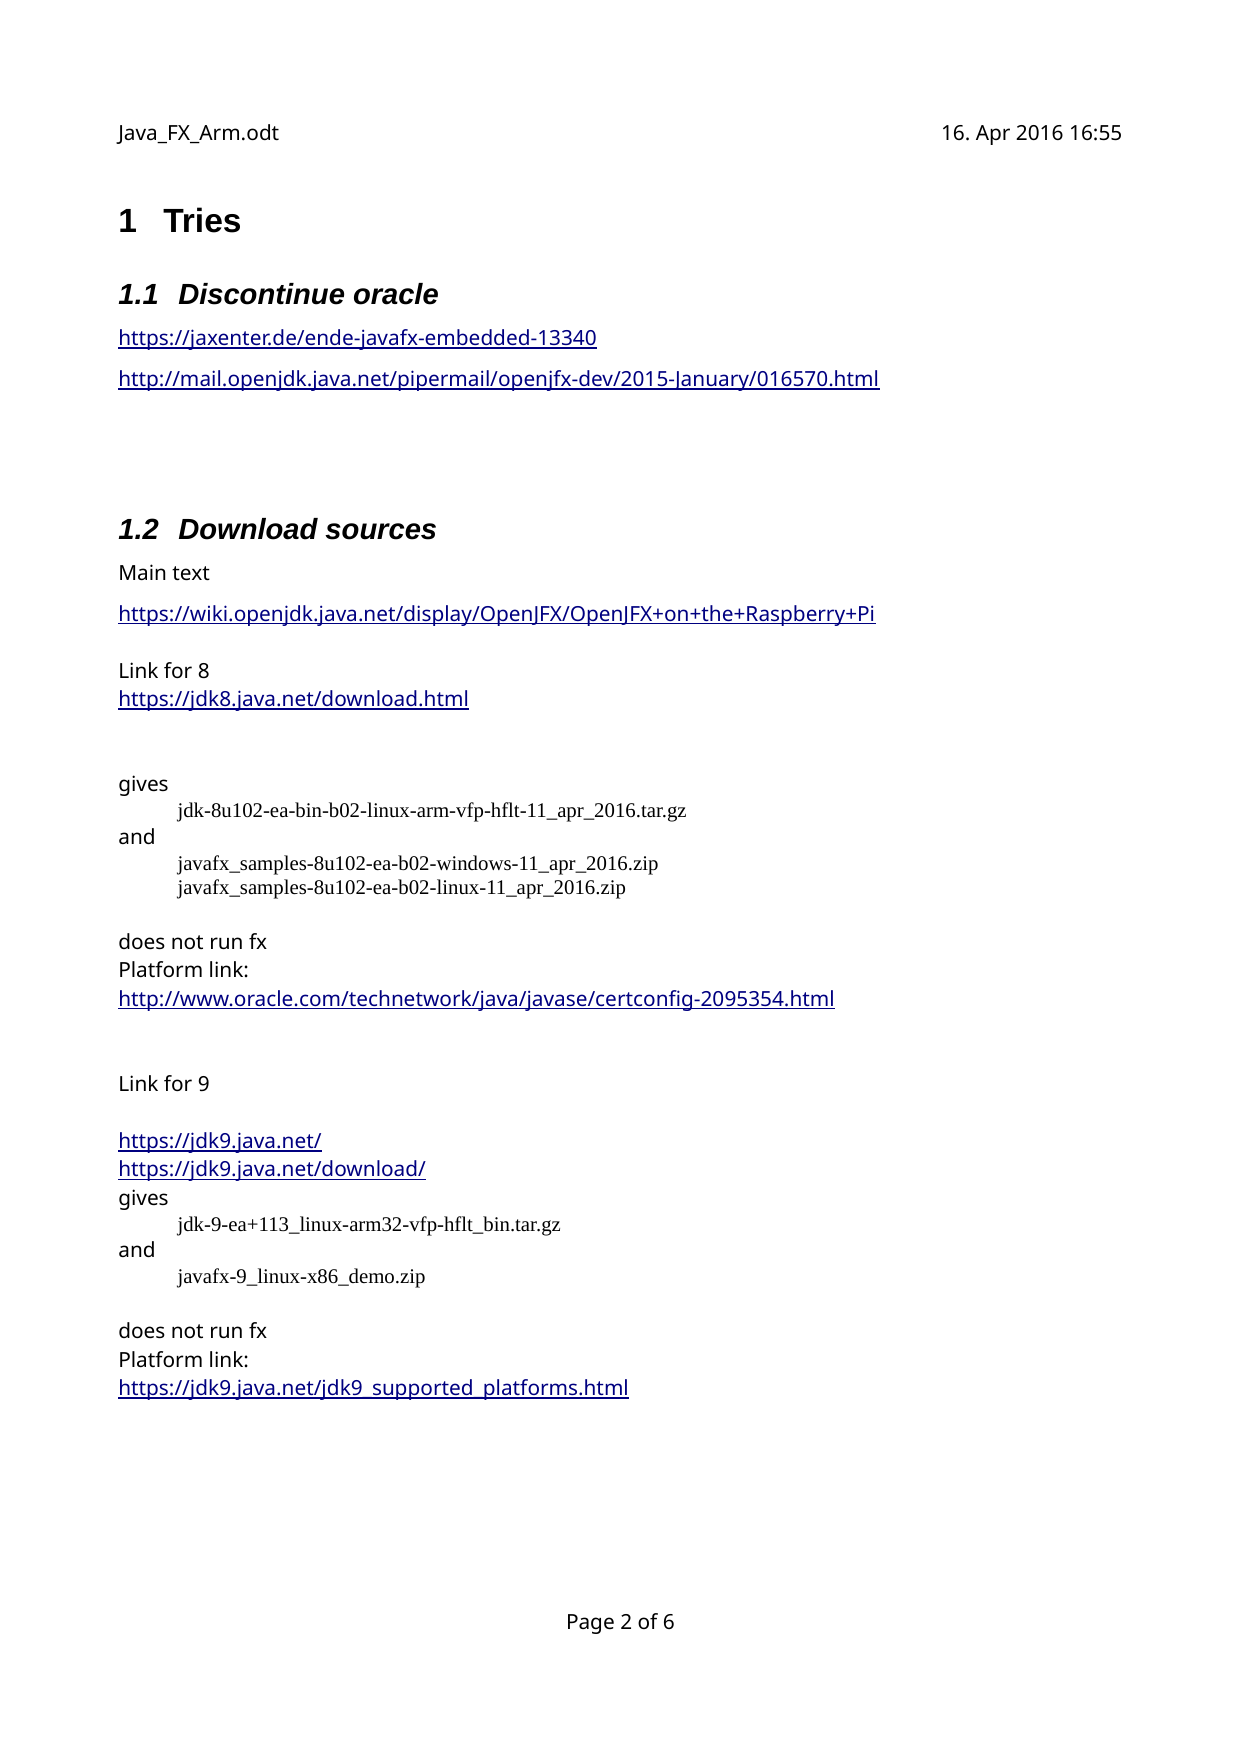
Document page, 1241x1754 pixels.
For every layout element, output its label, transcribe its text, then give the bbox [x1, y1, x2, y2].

text https://jaxenter.de/ende-javafx-embedded-13340 [118, 323, 1122, 352]
subtitle Download sources [118, 512, 1122, 546]
text jdk-9-ea+113_linux-arm32-vfp-hflt_bin.tar.gz [177, 1211, 1122, 1236]
subtitle Tries [118, 201, 1122, 240]
text javafx-9_linux-x86_demo.zip [177, 1264, 1122, 1288]
text gives [118, 1183, 1122, 1211]
text https://jdk8.java.net/download.html [118, 684, 1122, 713]
text https://wiki.openjdk.java.net/display/OpenJFX/OpenJFX+on+the+Raspberry+Pi [118, 599, 1122, 627]
text https://jdk9.java.net/download/ [118, 1154, 1122, 1183]
text and [118, 1236, 1122, 1264]
text jdk-8u102-ea-bin-b02-linux-arm-vfp-hflt-11_apr_2016.tar.gz [177, 798, 1122, 822]
subtitle Discontinue oracle [118, 277, 1122, 311]
text https://jdk9.java.net/jdk9_supported_platforms.html [118, 1373, 1122, 1402]
text gives [118, 769, 1122, 798]
text Main text [118, 558, 1122, 586]
text javafx_samples-8u102-ea-b02-linux-11_apr_2016.zip [177, 874, 1122, 899]
text http://mail.openjdk.java.net/pipermail/openjfx-dev/2015-January/016570.html [118, 364, 1122, 393]
text Link for 8 [118, 656, 1122, 684]
text https://jdk9.java.net/ [118, 1126, 1122, 1154]
text and [118, 822, 1122, 851]
text does not run fx [118, 927, 1122, 956]
text Link for 9 [118, 1069, 1122, 1098]
text javafx_samples-8u102-ea-b02-windows-11_apr_2016.zip [177, 851, 1122, 874]
text does not run fx [118, 1316, 1122, 1345]
text Platform link: [118, 956, 1122, 984]
text Platform link: [118, 1345, 1122, 1373]
text http://www.oracle.com/technetwork/java/javase/certconfig-2095354.html [118, 984, 1122, 1012]
